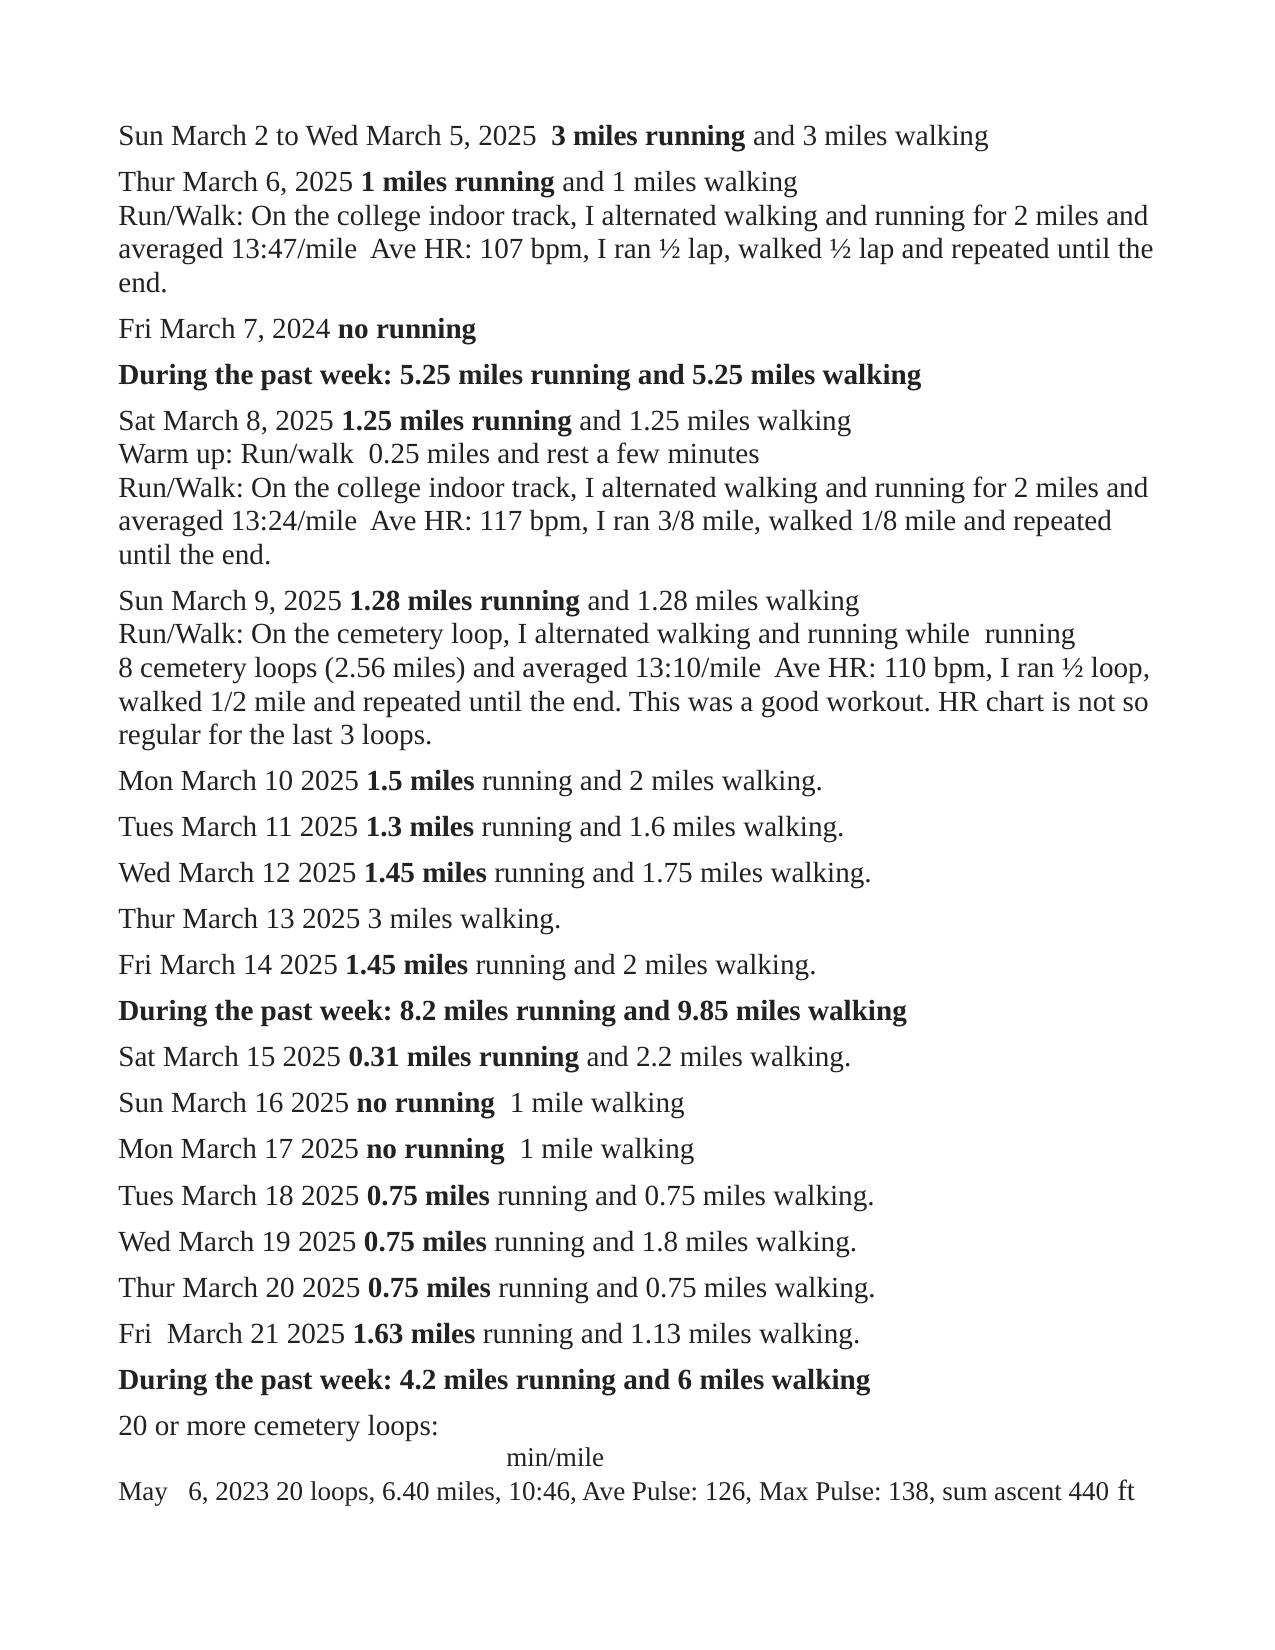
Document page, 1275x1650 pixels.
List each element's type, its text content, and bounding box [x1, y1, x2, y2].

text Sat March 8, 2025 1.25 miles running and 1.25 miles walking Warm up: Run/walk 0.25 miles and rest a few minutes Run/Walk: On the college indoor track, I alternated walking and running for 2 miles and averaged 13:24/mile Ave HR: 117 bpm, I ran 3/8 mile, walked 1/8 mile and repeated until the end. [118, 403, 1157, 571]
text Sun March 16 2025 no running 1 mile walking [118, 1086, 1157, 1119]
text Wed March 19 2025 0.75 miles running and 1.8 miles walking. [118, 1224, 1157, 1257]
text During the past week: 5.25 miles running and 5.25 miles walking [118, 357, 1157, 390]
text Fri March 14 2025 1.45 miles running and 2 miles walking. [118, 947, 1157, 981]
text Thur March 6, 2025 1 miles running and 1 miles walking Run/Walk: On the college indoor track, I alternated walking and running for 2 miles and averaged 13:47/mile Ave HR: 107 bpm, I ran ½ lap, walked ½ lap and repeated until the end. [118, 164, 1157, 298]
text Fri March 7, 2024 no running [118, 311, 1157, 344]
text Fri March 21 2025 1.63 miles running and 1.13 miles walking. [118, 1316, 1157, 1349]
text Sun March 2 to Wed March 5, 2025 3 miles running and 3 miles walking [118, 118, 1157, 152]
text Sat March 15 2025 0.31 miles running and 2.2 miles walking. [118, 1039, 1157, 1073]
text Tues March 18 2025 0.75 miles running and 0.75 miles walking. [118, 1178, 1157, 1211]
text During the past week: 8.2 miles running and 9.85 miles walking [118, 993, 1157, 1027]
text Thur March 20 2025 0.75 miles running and 0.75 miles walking. [118, 1270, 1157, 1303]
text During the past week: 4.2 miles running and 6 miles walking [118, 1362, 1157, 1395]
text Sun March 9, 2025 1.28 miles running and 1.28 miles walking Run/Walk: On the cemetery loop, I alternated walking and running while running 8 cemetery loops (2.56 miles) and averaged 13:10/mile Ave HR: 110 bpm, I ran ½ loop, walked 1/2 mile and repeated until the end. This was a good workout. HR chart is not so regular for the last 3 loops. [118, 583, 1157, 751]
text Thur March 13 2025 3 miles walking. [118, 901, 1157, 935]
text 20 or more cemetery loops: [118, 1408, 1161, 1441]
text Mon March 17 2025 no running 1 mile walking [118, 1132, 1157, 1165]
text May 6, 2023 20 loops, 6.40 miles, 10:46, Ave Pulse: 126, Max Pulse: 138, sum ascent 440 ft [118, 1473, 1161, 1506]
text Wed March 12 2025 1.45 miles running and 1.75 miles walking. [118, 855, 1157, 889]
text min/mile [118, 1441, 1161, 1473]
text Tues March 11 2025 1.3 miles running and 1.6 miles walking. [118, 809, 1157, 843]
text Mon March 10 2025 1.5 miles running and 2 miles walking. [118, 763, 1157, 797]
